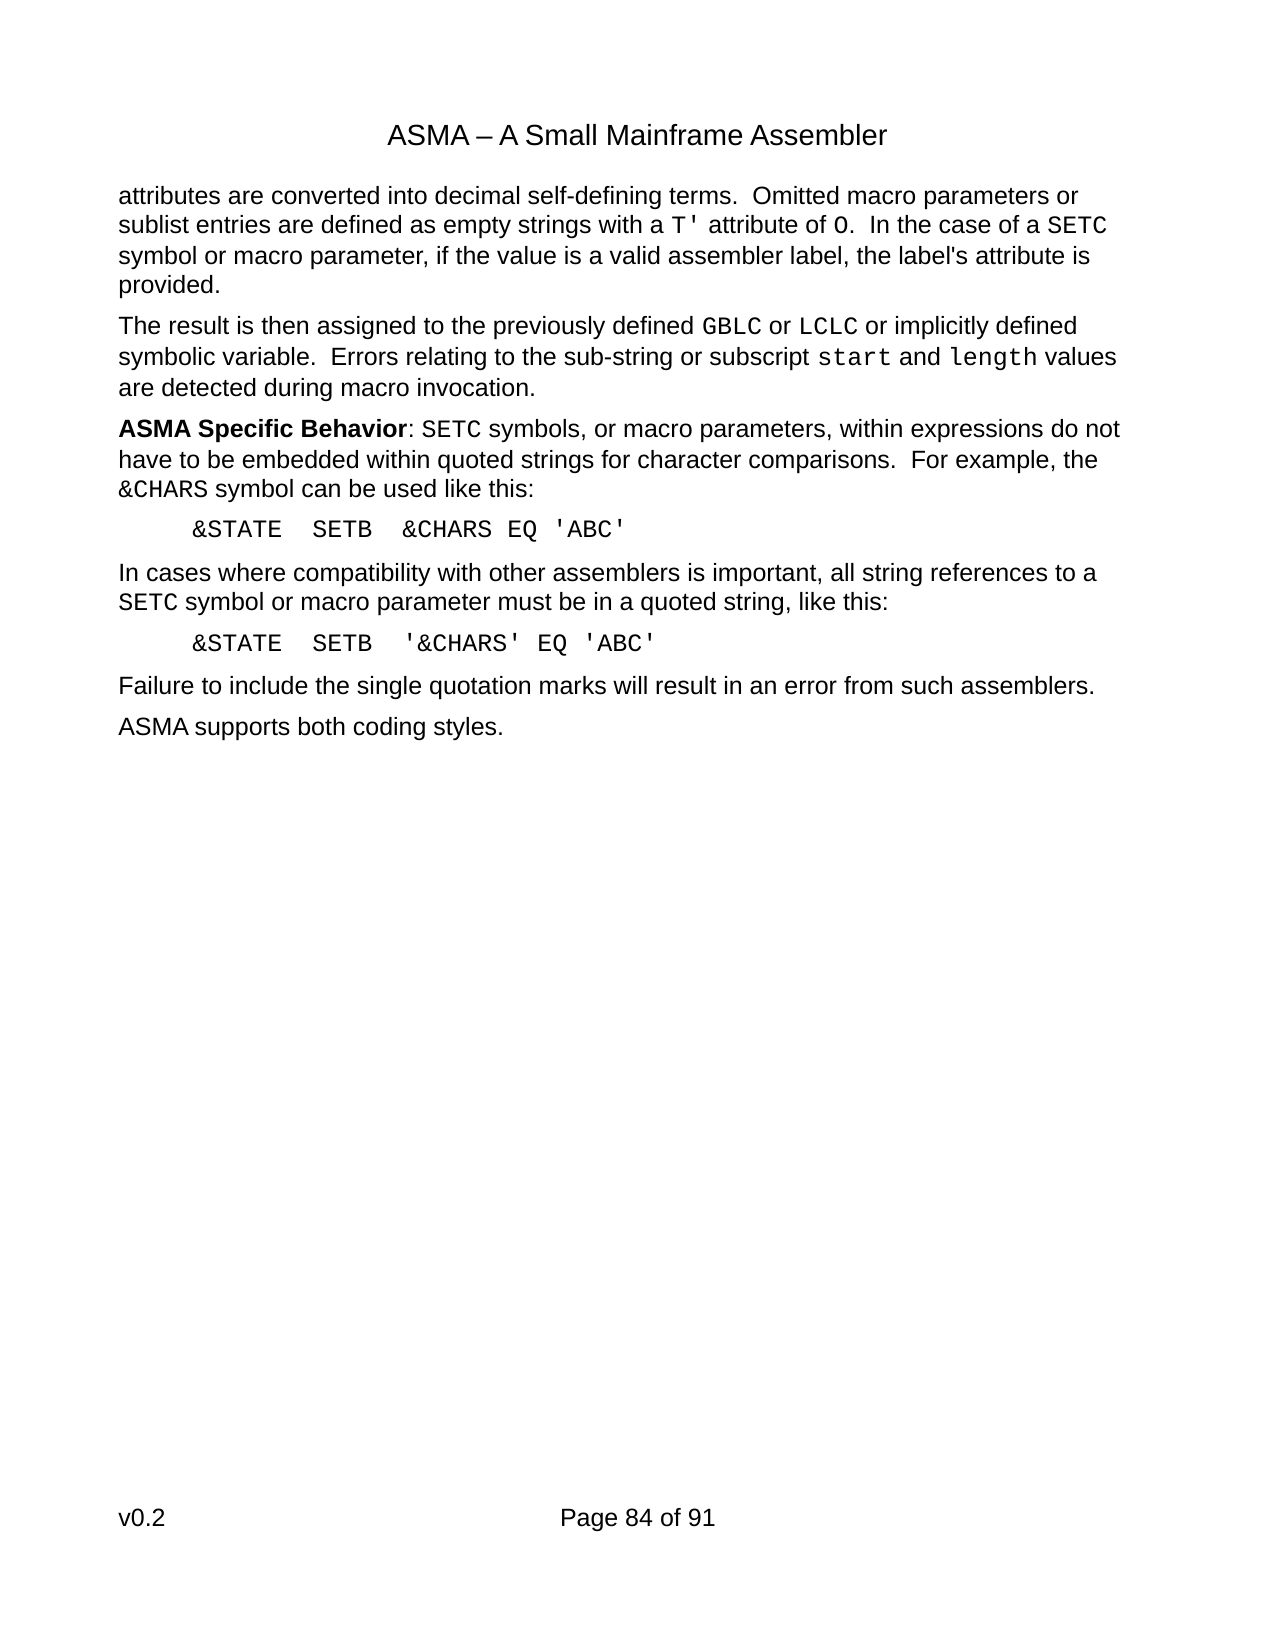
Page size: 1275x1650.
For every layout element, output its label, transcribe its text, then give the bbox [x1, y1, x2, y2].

text &STATE SETB &CHARS EQ 'ABC' [192, 517, 1157, 545]
text attributes are converted into decimal self-defining terms. Omitted macro parameters or sublist entries are defined as empty strings with a T' attribute of O. In the case of a SETC symbol or macro parameter, if the value is a valid assembler label, the label's attribute is provided. [118, 181, 1157, 298]
text The result is then assigned to the previously defined GBLC or LCLC or implicitly defined symbolic variable. Errors relating to the sub-string or subscript start and length values are detected during macro invocation. [118, 311, 1157, 401]
text Failure to include the single quotation marks will result in an error from such assemblers. [118, 671, 1157, 700]
text In cases where compatibility with other assemblers is important, all string references to a SETC symbol or macro parameter must be in a quoted string, like this: [118, 558, 1157, 618]
text ASMA Specific Behavior: SETC symbols, or macro parameters, within expressions do not have to be embedded within quoted strings for character comparisons. For example, the &CHARS symbol can be used like this: [118, 414, 1157, 504]
text ASMA supports both coding styles. [118, 712, 1157, 741]
text &STATE SETB '&CHARS' EQ 'ABC' [192, 630, 1157, 658]
